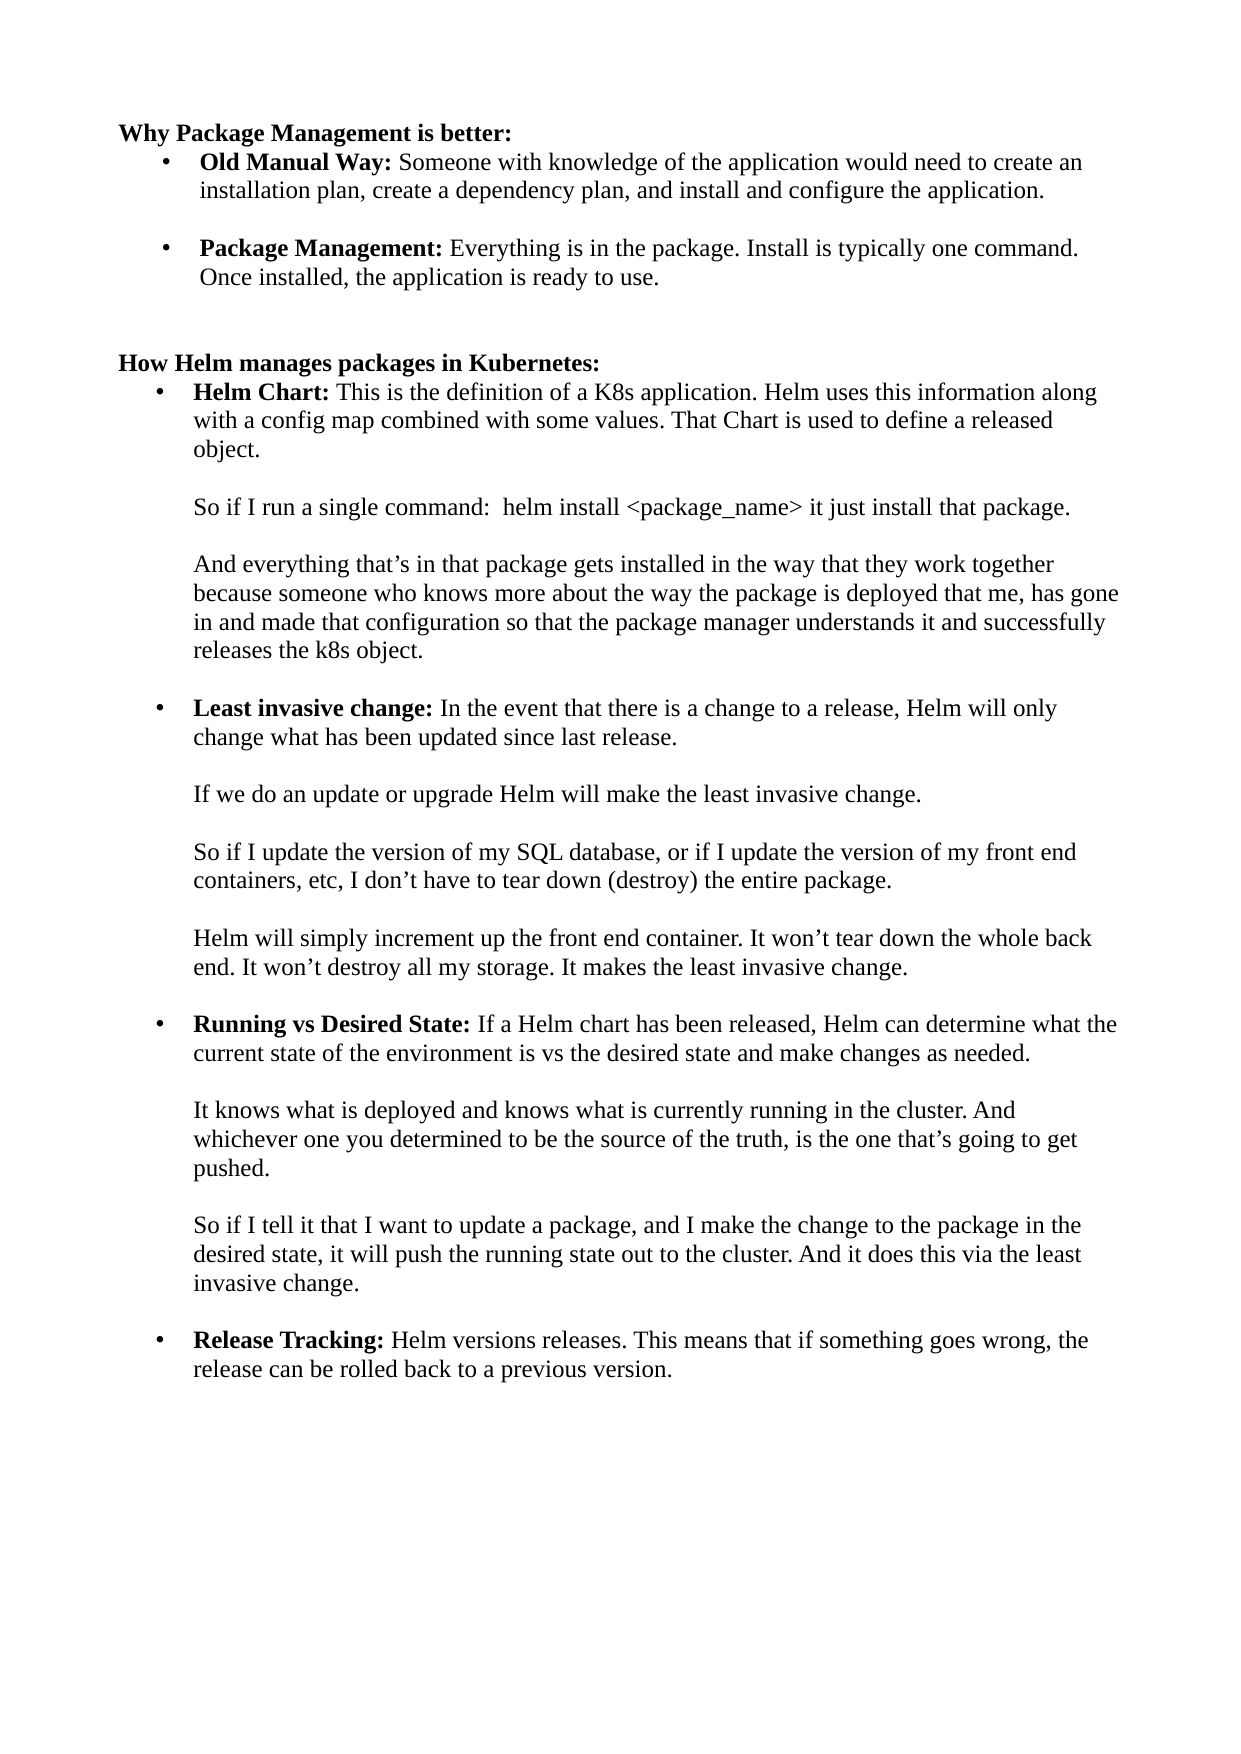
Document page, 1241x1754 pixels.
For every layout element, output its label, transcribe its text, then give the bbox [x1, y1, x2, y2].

list So if I tell it that I want to update a package, and I make the change to the package in the desired state, it will push the running state out to the cluster. And it does this via the least invasive change. [156, 1211, 1122, 1297]
list And everything that’s in that package gets installed in the way that they work together because someone who knows more about the way the package is deployed that me, has gone in and made that configuration so that the package manager understands it and successfully releases the k8s object. [156, 549, 1122, 664]
list Package Management: Everything is in the package. Install is typically one command. Once installed, the application is ready to use. [162, 233, 1122, 291]
list So if I update the version of my SQL database, or if I update the version of my front end containers, etc, I don’t have to tear down (destroy) the entire package. [156, 837, 1122, 894]
list If we do an update or upgrade Helm will make the least invasive change. [156, 779, 1122, 808]
list Old Manual Way: Someone with knowledge of the application would need to create an installation plan, create a dependency plan, and install and configure the application. [162, 147, 1122, 204]
list Helm Chart: This is the definition of a K8s application. Helm uses this information along with a config map combined with some values. That Chart is used to define a released object. [156, 377, 1122, 463]
list Running vs Desired State: If a Helm chart has been released, Helm can determine what the current state of the environment is vs the desired state and make changes as needed. [156, 1009, 1122, 1067]
text Why Package Management is better: [118, 118, 1122, 147]
text How Helm manages packages in Kubernetes: [118, 348, 1122, 377]
list So if I run a single command: helm install <package_name> it just install that package. [156, 492, 1122, 521]
list It knows what is deployed and knows what is currently running in the cluster. And whichever one you determined to be the source of the truth, is the one that’s going to get pushed. [156, 1096, 1122, 1182]
list Helm will simply increment up the front end container. It won’t tear down the whole back end. It won’t destroy all my storage. It makes the least invasive change. [156, 923, 1122, 981]
list Release Tracking: Helm versions releases. This means that if something goes wrong, the release can be rolled back to a previous version. [156, 1326, 1122, 1383]
list Least invasive change: In the event that there is a change to a release, Helm will only change what has been updated since last release. [156, 693, 1122, 751]
